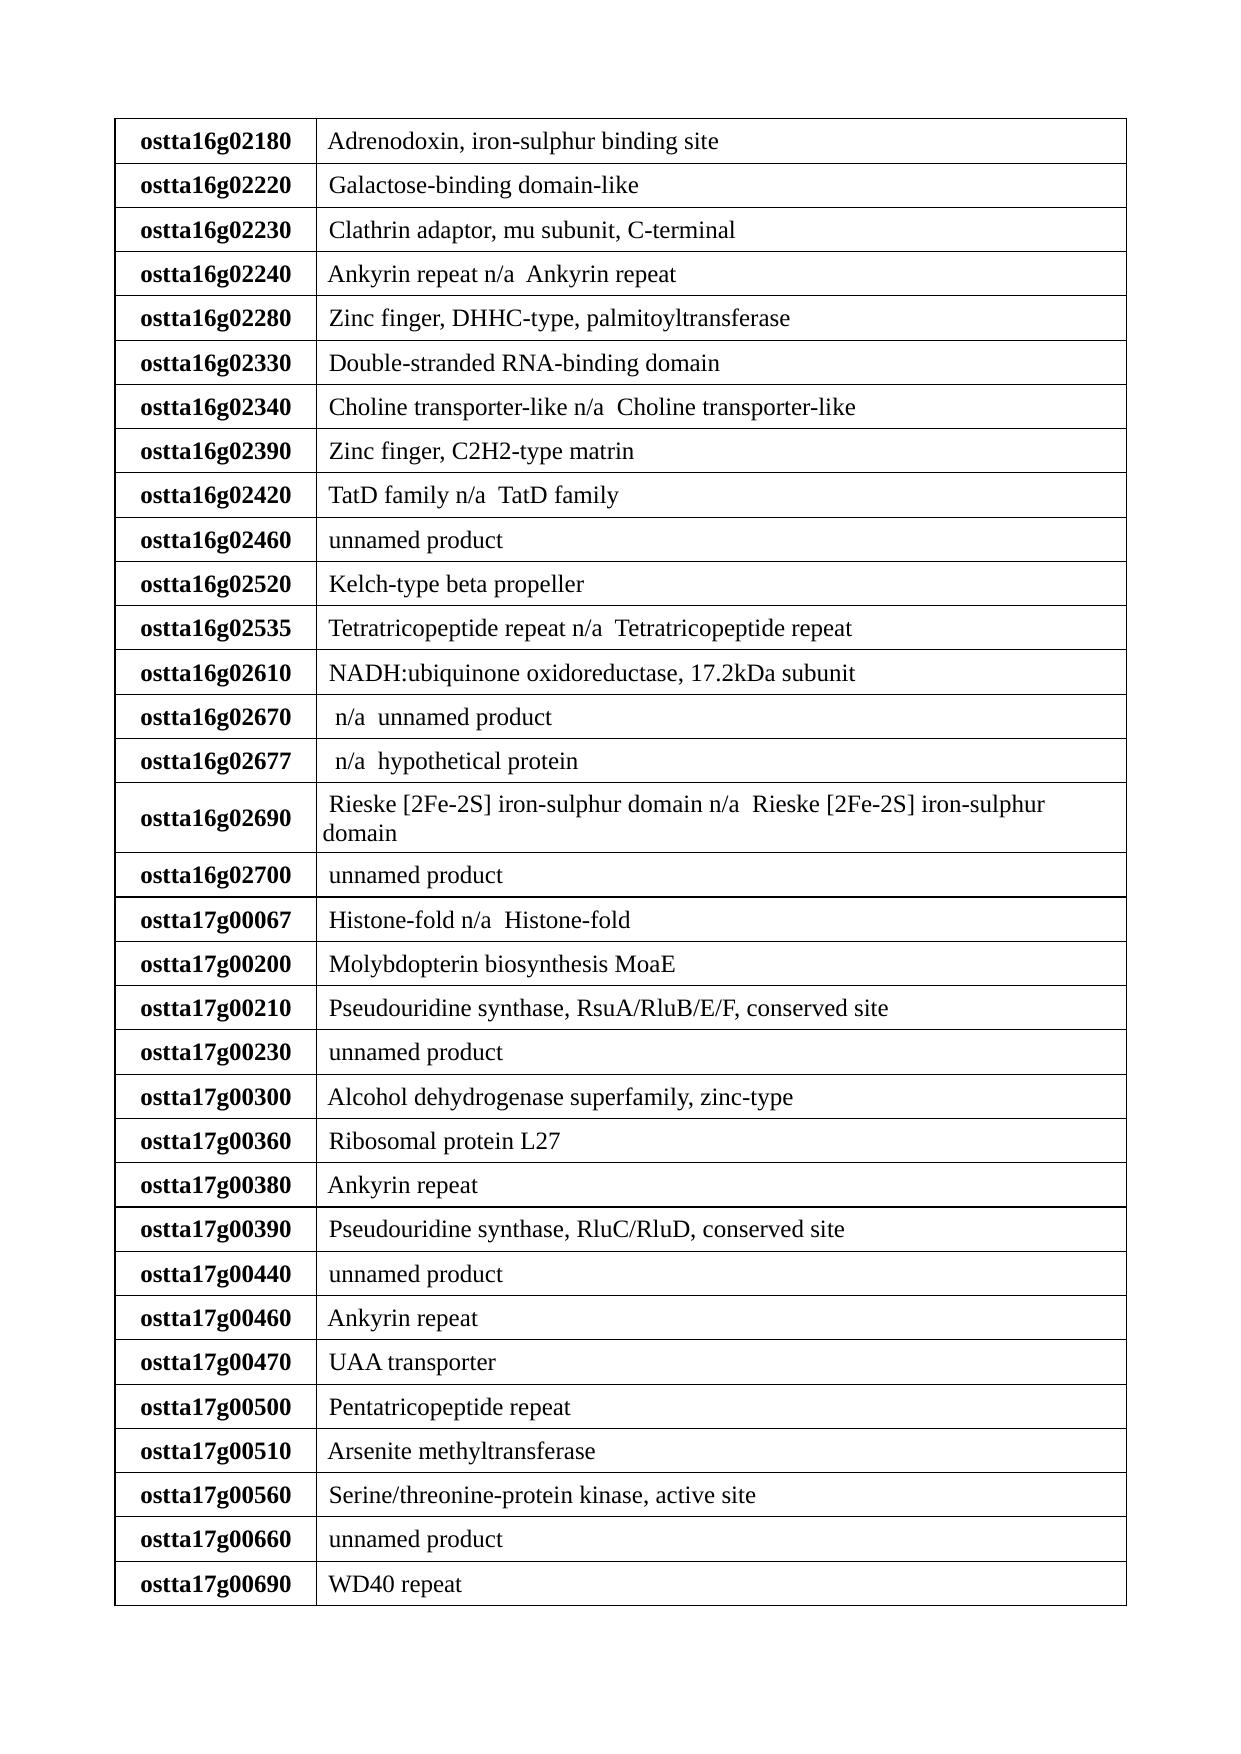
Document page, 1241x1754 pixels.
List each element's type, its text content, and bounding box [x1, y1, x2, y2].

table_cell ostta16g02420 [116, 473, 316, 517]
table_cell [1127, 163, 1240, 207]
table_cell Pseudouridine synthase, RsuA/RluB/E/F, conserved site [317, 986, 1126, 1029]
table_cell [1127, 561, 1240, 605]
table_cell ostta16g02390 [116, 429, 316, 472]
table_cell ostta17g00200 [116, 942, 316, 985]
table_cell unnamed product [317, 1252, 1126, 1295]
table_cell Choline transporter-like n/a Choline transporter-like [317, 385, 1126, 428]
table_cell [1127, 852, 1240, 896]
table_cell UAA transporter [317, 1340, 1126, 1383]
table_cell [1127, 1339, 1240, 1383]
table_cell TatD family n/a TatD family [317, 473, 1126, 517]
table_cell ostta17g00560 [116, 1473, 316, 1516]
table_cell ostta17g00360 [116, 1119, 316, 1162]
table_cell ostta16g02340 [116, 385, 316, 428]
table_cell ostta16g02280 [116, 296, 316, 339]
table_cell ostta17g00300 [116, 1075, 316, 1118]
table_cell [1127, 1074, 1240, 1118]
table_cell [1127, 896, 1240, 941]
table_cell ostta16g02240 [116, 252, 316, 295]
table_cell ostta17g00500 [116, 1385, 316, 1428]
table_cell Kelch-type beta propeller [317, 562, 1126, 605]
table_cell ostta17g00460 [116, 1296, 316, 1339]
table_cell Histone-fold n/a Histone-fold [317, 898, 1126, 941]
table_cell ostta17g00067 [116, 898, 316, 941]
table_cell ostta16g02520 [116, 562, 316, 605]
table_cell unnamed product [317, 853, 1126, 896]
table_cell WD40 repeat [317, 1562, 1126, 1605]
table_cell Ankyrin repeat [317, 1163, 1126, 1206]
table_cell ostta16g02535 [116, 606, 316, 649]
table_cell Clathrin adaptor, mu subunit, C-terminal [317, 208, 1126, 251]
table_cell Molybdopterin biosynthesis MoaE [317, 942, 1126, 985]
table_cell Pseudouridine synthase, RluC/RluD, conserved site [317, 1208, 1126, 1251]
table_cell ostta17g00510 [116, 1429, 316, 1472]
table_cell ostta16g02220 [116, 164, 316, 207]
table_cell Tetratricopeptide repeat n/a Tetratricopeptide repeat [317, 606, 1126, 649]
table_cell [1127, 251, 1240, 295]
table_cell unnamed product [317, 1517, 1126, 1561]
table_cell n/a hypothetical protein [317, 739, 1126, 782]
table_cell [1127, 782, 1240, 852]
table_cell [1127, 605, 1240, 649]
table_cell [1127, 738, 1240, 782]
table_cell ostta16g02610 [116, 650, 316, 694]
table_cell ostta17g00390 [116, 1208, 316, 1251]
table_cell NADH:ubiquinone oxidoreductase, 17.2kDa subunit [317, 650, 1126, 694]
table_cell Ankyrin repeat n/a Ankyrin repeat [317, 252, 1126, 295]
table_cell [1127, 517, 1240, 561]
table_cell [1127, 1472, 1240, 1516]
table_cell Pentatricopeptide repeat [317, 1385, 1126, 1428]
table_cell [1127, 1206, 1240, 1251]
table_cell ostta17g00380 [116, 1163, 316, 1206]
table_cell ostta16g02670 [116, 695, 316, 738]
table_cell [1127, 1428, 1240, 1472]
table_cell ostta16g02460 [116, 518, 316, 561]
table_cell [1127, 1384, 1240, 1428]
table_cell [1127, 1029, 1240, 1073]
table_cell Ribosomal protein L27 [317, 1119, 1126, 1162]
table_cell ostta17g00690 [116, 1562, 316, 1605]
table_cell ostta16g02700 [116, 853, 316, 896]
table_cell Adrenodoxin, iron-sulphur binding site [317, 119, 1126, 162]
table_cell [1127, 1162, 1240, 1206]
table_cell Rieske [2Fe-2S] iron-sulphur domain n/a Rieske [2Fe-2S] iron-sulphur domain [317, 783, 1126, 852]
table_cell ostta16g02180 [116, 119, 316, 162]
table_cell ostta17g00470 [116, 1340, 316, 1383]
table_cell [1127, 384, 1240, 428]
table_cell Double-stranded RNA-binding domain [317, 341, 1126, 384]
table_cell Zinc finger, DHHC-type, palmitoyltransferase [317, 296, 1126, 339]
table_cell ostta16g02330 [116, 341, 316, 384]
table_cell [1127, 1516, 1240, 1561]
table_cell [1127, 941, 1240, 985]
table_cell ostta16g02677 [116, 739, 316, 782]
table_cell [1127, 985, 1240, 1029]
table_cell Alcohol dehydrogenase superfamily, zinc-type [317, 1075, 1126, 1118]
table_cell [1127, 1251, 1240, 1295]
table_cell n/a unnamed product [317, 695, 1126, 738]
table_cell ostta17g00440 [116, 1252, 316, 1295]
table_cell ostta17g00230 [116, 1030, 316, 1073]
table_cell Zinc finger, C2H2-type matrin [317, 429, 1126, 472]
table_cell [1127, 340, 1240, 384]
table_cell Ankyrin repeat [317, 1296, 1126, 1339]
table_cell ostta16g02690 [116, 783, 316, 852]
table_cell [1127, 295, 1240, 339]
table_cell ostta17g00660 [116, 1517, 316, 1561]
table_cell Serine/threonine-protein kinase, active site [317, 1473, 1126, 1516]
table_cell Galactose-binding domain-like [317, 164, 1126, 207]
table_cell [1127, 1561, 1240, 1605]
table_cell [1127, 207, 1240, 251]
table_cell [1127, 649, 1240, 694]
table_cell Arsenite methyltransferase [317, 1429, 1126, 1472]
table_cell unnamed product [317, 518, 1126, 561]
table_cell [1127, 118, 1240, 162]
table_cell [1127, 428, 1240, 472]
table_cell [1127, 694, 1240, 738]
table_cell [1127, 1118, 1240, 1162]
table_cell [1127, 1295, 1240, 1339]
table_cell ostta16g02230 [116, 208, 316, 251]
table_cell unnamed product [317, 1030, 1126, 1073]
table_cell [1127, 472, 1240, 517]
table_cell ostta17g00210 [116, 986, 316, 1029]
